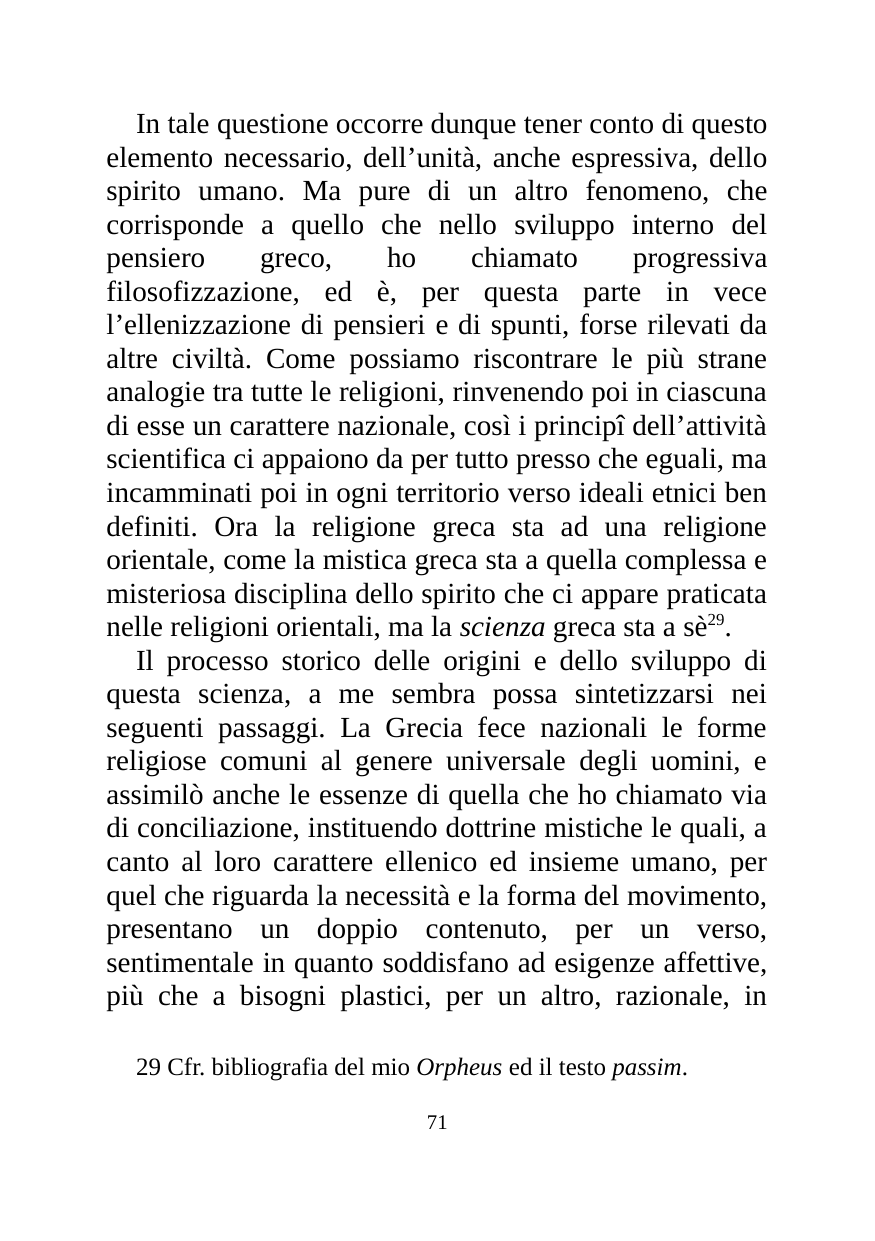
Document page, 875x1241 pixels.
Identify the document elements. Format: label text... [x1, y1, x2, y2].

text Il processo storico delle origini e dello sviluppo di questa scienza, a me sembra possa sintetizzarsi nei seguenti passaggi. La Grecia fece nazionali le forme religiose comuni al genere universale degli uomini, e assimilò anche le essenze di quella che ho chiamato via di conciliazione, instituendo dottrine mistiche le quali, a canto al loro carattere ellenico ed insieme umano, per quel che riguarda la necessità e la forma del movimento, presentano un doppio contenuto, per un verso, sentimentale in quanto soddisfano ad esigenze affettive, più che a bisogni plastici, per un altro, razionale, in [106, 643, 768, 1012]
text Cfr. bibliografia del mio Orpheus ed il testo passim. [106, 1052, 768, 1080]
text In tale questione occorre dunque tener conto di questo elemento necessario, dell’unità, anche espressiva, dello spirito umano. Ma pure di un altro fenomeno, che corrisponde a quello che nello sviluppo interno del pensiero greco, ho chiamato progressiva filosofizzazione, ed è, per questa parte in vece l’ellenizzazione di pensieri e di spunti, forse rilevati da altre civiltà. Come possiamo riscontrare le più strane analogie tra tutte le religioni, rinvenendo poi in ciascuna di esse un carattere nazionale, così i principî dell’attività scientifica ci appaiono da per tutto presso che eguali, ma incamminati poi in ogni territorio verso ideali etnici ben definiti. Ora la religione greca sta ad una religione orientale, come la mistica greca sta a quella complessa e misteriosa disciplina dello spirito che ci appare praticata nelle religioni orientali, ma la scienza greca sta a sè. [106, 106, 768, 643]
